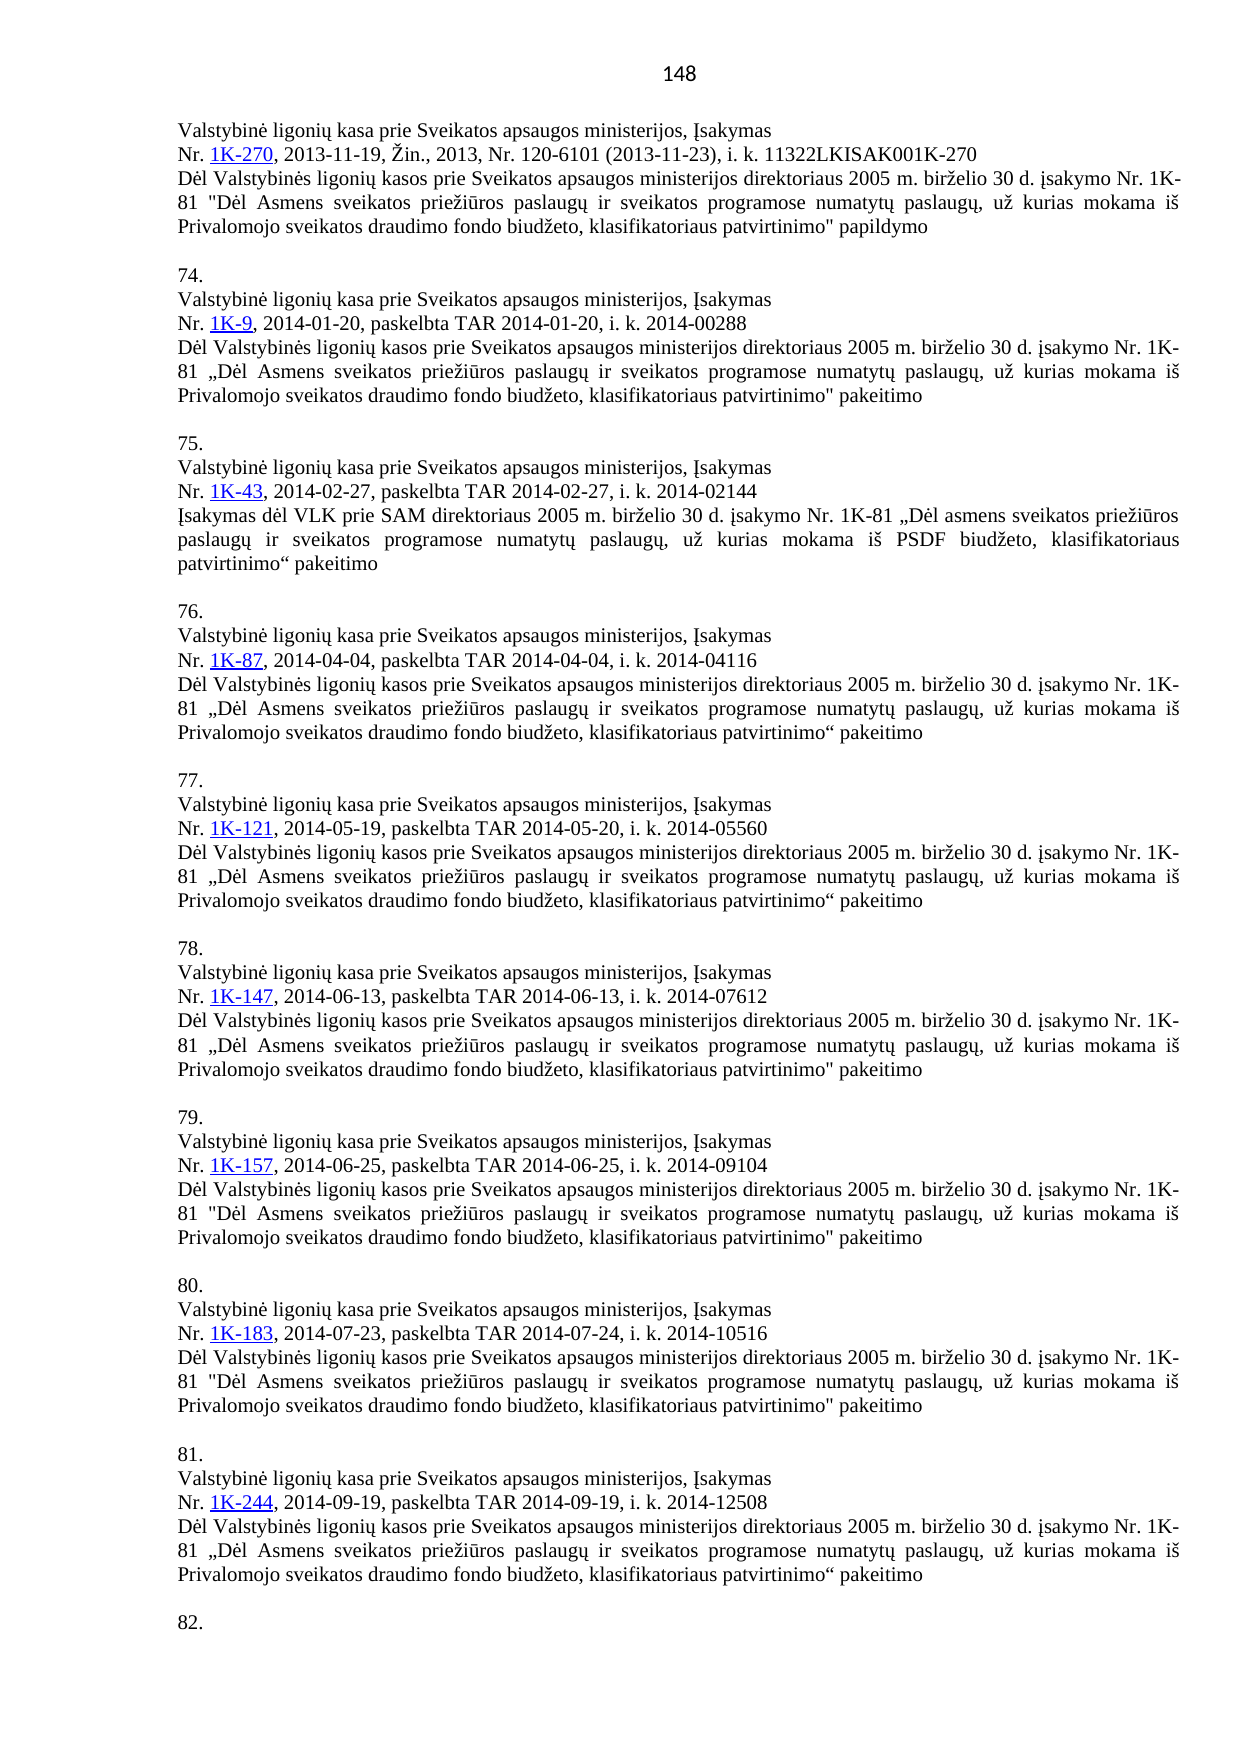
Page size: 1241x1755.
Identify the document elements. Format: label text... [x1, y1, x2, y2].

text Dėl Valstybinės ligonių kasos prie Sveikatos apsaugos ministerijos direktoriaus 2005 m. birželio 30 d. įsakymo Nr. 1K-81 "Dėl Asmens sveikatos priežiūros paslaugų ir sveikatos programose numatytų paslaugų, už kurias mokama iš Privalomojo sveikatos draudimo fondo biudžeto, klasifikatoriaus patvirtinimo" pakeitimo [177, 1177, 1181, 1249]
text 75. [177, 431, 1181, 455]
text Įsakymas dėl VLK prie SAM direktoriaus 2005 m. birželio 30 d. įsakymo Nr. 1K-81 „Dėl asmens sveikatos priežiūros paslaugų ir sveikatos programose numatytų paslaugų, už kurias mokama iš PSDF biudžeto, klasifikatoriaus patvirtinimo“ pakeitimo [177, 503, 1181, 575]
text 81. [177, 1442, 1181, 1466]
text 82. [177, 1610, 1181, 1634]
text 76. [177, 599, 1181, 623]
text Valstybinė ligonių kasa prie Sveikatos apsaugos ministerijos, Įsakymas [177, 1129, 1181, 1153]
text Valstybinė ligonių kasa prie Sveikatos apsaugos ministerijos, Įsakymas [177, 1466, 1181, 1490]
text Dėl Valstybinės ligonių kasos prie Sveikatos apsaugos ministerijos direktoriaus 2005 m. birželio 30 d. įsakymo Nr. 1K-81 „Dėl Asmens sveikatos priežiūros paslaugų ir sveikatos programose numatytų paslaugų, už kurias mokama iš Privalomojo sveikatos draudimo fondo biudžeto, klasifikatoriaus patvirtinimo" pakeitimo [177, 335, 1181, 407]
text Nr. 1K-43, 2014-02-27, paskelbta TAR 2014-02-27, i. k. 2014-02144 [177, 479, 1181, 503]
text Dėl Valstybinės ligonių kasos prie Sveikatos apsaugos ministerijos direktoriaus 2005 m. birželio 30 d. įsakymo Nr. 1K-81 „Dėl Asmens sveikatos priežiūros paslaugų ir sveikatos programose numatytų paslaugų, už kurias mokama iš Privalomojo sveikatos draudimo fondo biudžeto, klasifikatoriaus patvirtinimo" pakeitimo [177, 1008, 1181, 1081]
text Nr. 1K-244, 2014-09-19, paskelbta TAR 2014-09-19, i. k. 2014-12508 [177, 1490, 1181, 1514]
text 77. [177, 768, 1181, 792]
text Valstybinė ligonių kasa prie Sveikatos apsaugos ministerijos, Įsakymas [177, 792, 1181, 816]
text Dėl Valstybinės ligonių kasos prie Sveikatos apsaugos ministerijos direktoriaus 2005 m. birželio 30 d. įsakymo Nr. 1K-81 „Dėl Asmens sveikatos priežiūros paslaugų ir sveikatos programose numatytų paslaugų, už kurias mokama iš Privalomojo sveikatos draudimo fondo biudžeto, klasifikatoriaus patvirtinimo“ pakeitimo [177, 840, 1181, 912]
text Dėl Valstybinės ligonių kasos prie Sveikatos apsaugos ministerijos direktoriaus 2005 m. birželio 30 d. įsakymo Nr. 1K-81 "Dėl Asmens sveikatos priežiūros paslaugų ir sveikatos programose numatytų paslaugų, už kurias mokama iš Privalomojo sveikatos draudimo fondo biudžeto, klasifikatoriaus patvirtinimo" papildymo [177, 166, 1181, 238]
text Valstybinė ligonių kasa prie Sveikatos apsaugos ministerijos, Įsakymas [177, 118, 1181, 142]
text Nr. 1K-121, 2014-05-19, paskelbta TAR 2014-05-20, i. k. 2014-05560 [177, 816, 1181, 840]
text Nr. 1K-270, 2013-11-19, Žin., 2013, Nr. 120-6101 (2013-11-23), i. k. 11322LKISAK001K-270 [177, 142, 1181, 166]
text Valstybinė ligonių kasa prie Sveikatos apsaugos ministerijos, Įsakymas [177, 287, 1181, 311]
text Nr. 1K-183, 2014-07-23, paskelbta TAR 2014-07-24, i. k. 2014-10516 [177, 1321, 1181, 1345]
text Nr. 1K-147, 2014-06-13, paskelbta TAR 2014-06-13, i. k. 2014-07612 [177, 984, 1181, 1008]
text Valstybinė ligonių kasa prie Sveikatos apsaugos ministerijos, Įsakymas [177, 623, 1181, 647]
text Valstybinė ligonių kasa prie Sveikatos apsaugos ministerijos, Įsakymas [177, 1297, 1181, 1321]
text 79. [177, 1105, 1181, 1129]
text 80. [177, 1273, 1181, 1297]
text 74. [177, 262, 1181, 287]
text Dėl Valstybinės ligonių kasos prie Sveikatos apsaugos ministerijos direktoriaus 2005 m. birželio 30 d. įsakymo Nr. 1K-81 „Dėl Asmens sveikatos priežiūros paslaugų ir sveikatos programose numatytų paslaugų, už kurias mokama iš Privalomojo sveikatos draudimo fondo biudžeto, klasifikatoriaus patvirtinimo“ pakeitimo [177, 672, 1181, 744]
text Nr. 1K-87, 2014-04-04, paskelbta TAR 2014-04-04, i. k. 2014-04116 [177, 647, 1181, 672]
text Valstybinė ligonių kasa prie Sveikatos apsaugos ministerijos, Įsakymas [177, 960, 1181, 984]
text 78. [177, 936, 1181, 960]
text Nr. 1K-9, 2014-01-20, paskelbta TAR 2014-01-20, i. k. 2014-00288 [177, 311, 1181, 335]
text Nr. 1K-157, 2014-06-25, paskelbta TAR 2014-06-25, i. k. 2014-09104 [177, 1153, 1181, 1177]
text Valstybinė ligonių kasa prie Sveikatos apsaugos ministerijos, Įsakymas [177, 455, 1181, 479]
text Dėl Valstybinės ligonių kasos prie Sveikatos apsaugos ministerijos direktoriaus 2005 m. birželio 30 d. įsakymo Nr. 1K-81 "Dėl Asmens sveikatos priežiūros paslaugų ir sveikatos programose numatytų paslaugų, už kurias mokama iš Privalomojo sveikatos draudimo fondo biudžeto, klasifikatoriaus patvirtinimo" pakeitimo [177, 1345, 1181, 1417]
text Dėl Valstybinės ligonių kasos prie Sveikatos apsaugos ministerijos direktoriaus 2005 m. birželio 30 d. įsakymo Nr. 1K-81 „Dėl Asmens sveikatos priežiūros paslaugų ir sveikatos programose numatytų paslaugų, už kurias mokama iš Privalomojo sveikatos draudimo fondo biudžeto, klasifikatoriaus patvirtinimo“ pakeitimo [177, 1514, 1181, 1586]
